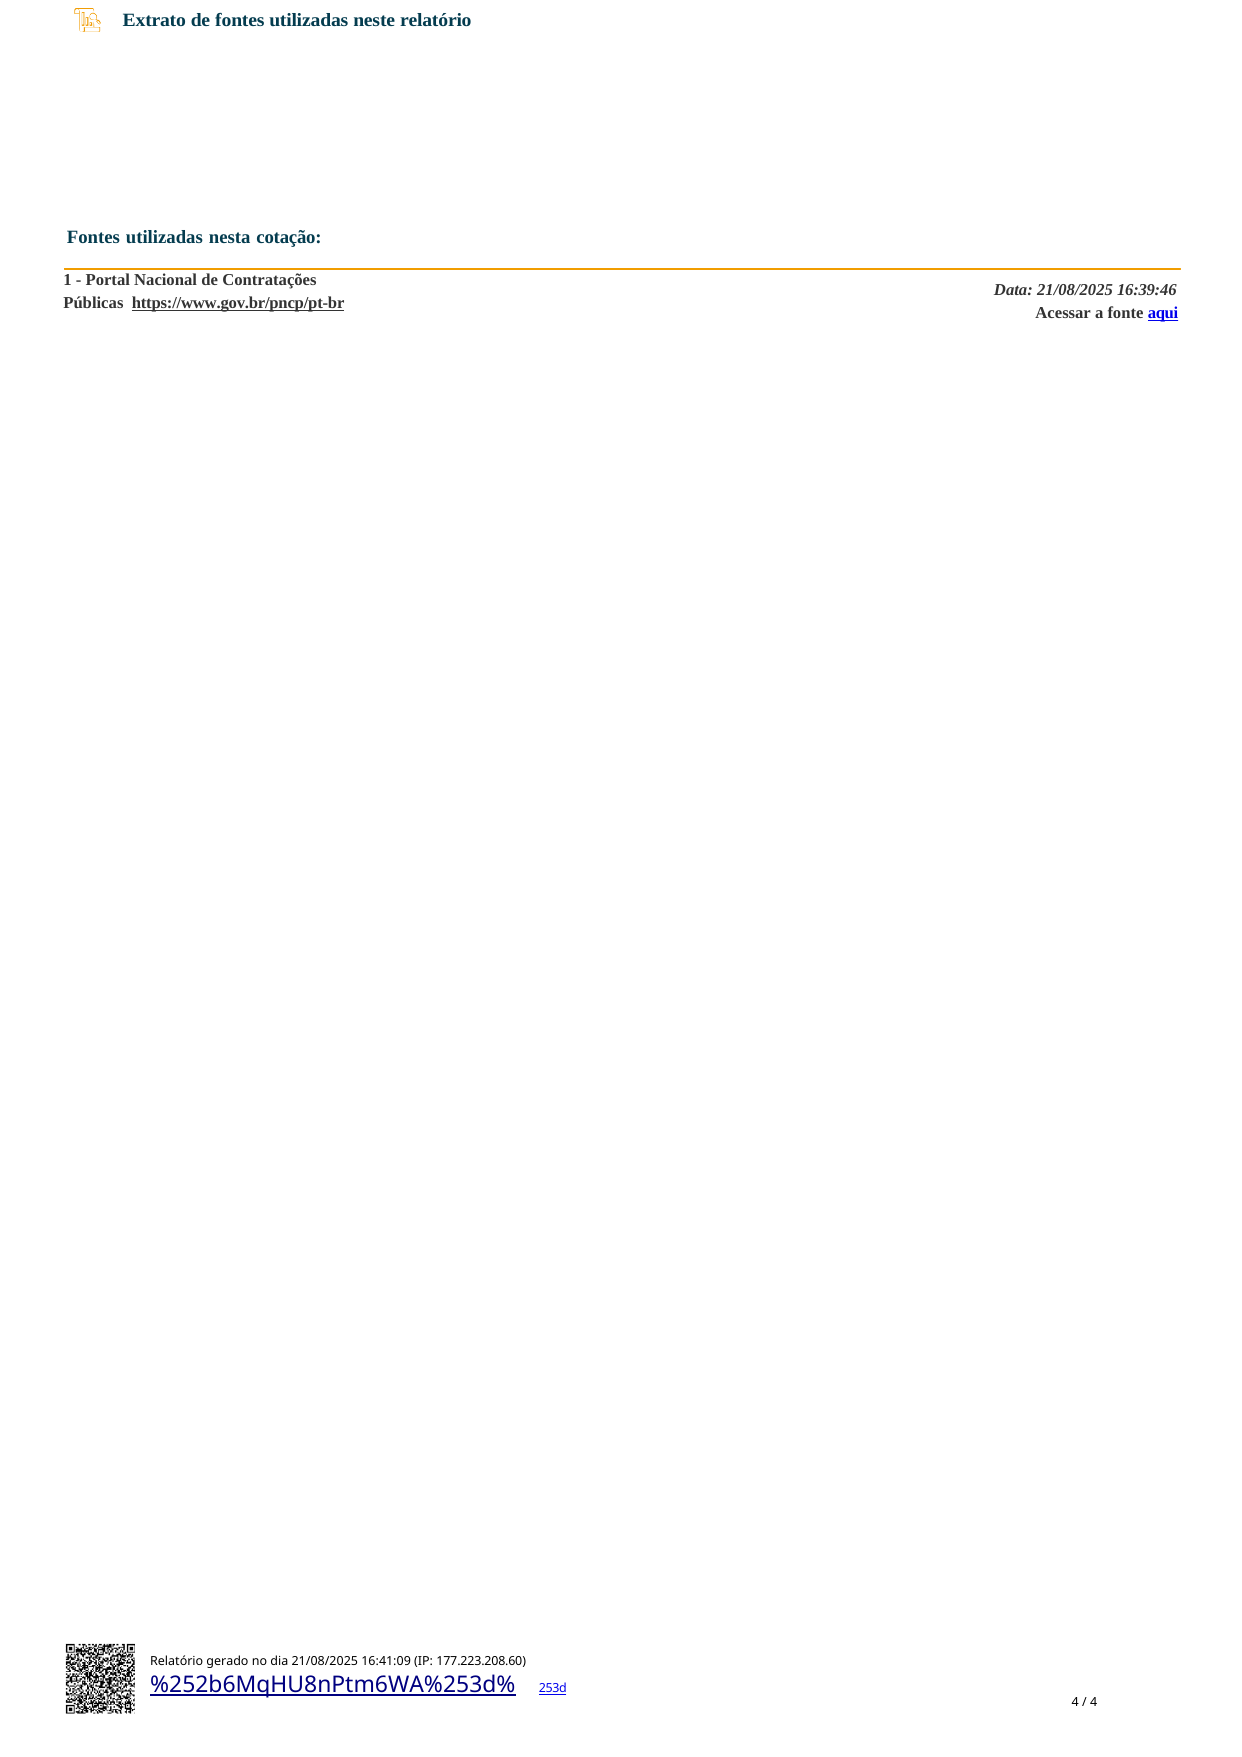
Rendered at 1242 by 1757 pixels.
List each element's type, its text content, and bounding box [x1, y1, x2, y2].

text 1 - Portal Nacional de Contratações Públicas https://www.gov.br/pncp/pt-br [63, 269, 379, 312]
text ATENÇÃO - O Banco de Preços é uma solução tecnológica que atende aos parâmetros de pesquisa dispostos em Leis vigentes, Instruções Normativas, Acórdãos, Regulamentos, Decretos e Portarias. Sendo assim, por reunir diversas fontes governamentais, complementares e sites de domínio amplo, o sistema não é considerado uma fonte e, sim, um meio para que as pesquisas sejam realizadas de forma segura, ágil e eficaz. [81, 63, 1155, 153]
text Fontes utilizadas nesta cotação: [67, 226, 1183, 248]
text Data: 21/08/2025 16:39:46 [990, 279, 1178, 298]
text Extrato de fontes utilizadas neste relatório [122, 8, 1183, 30]
text Acessar a fonte aqui [990, 303, 1178, 322]
